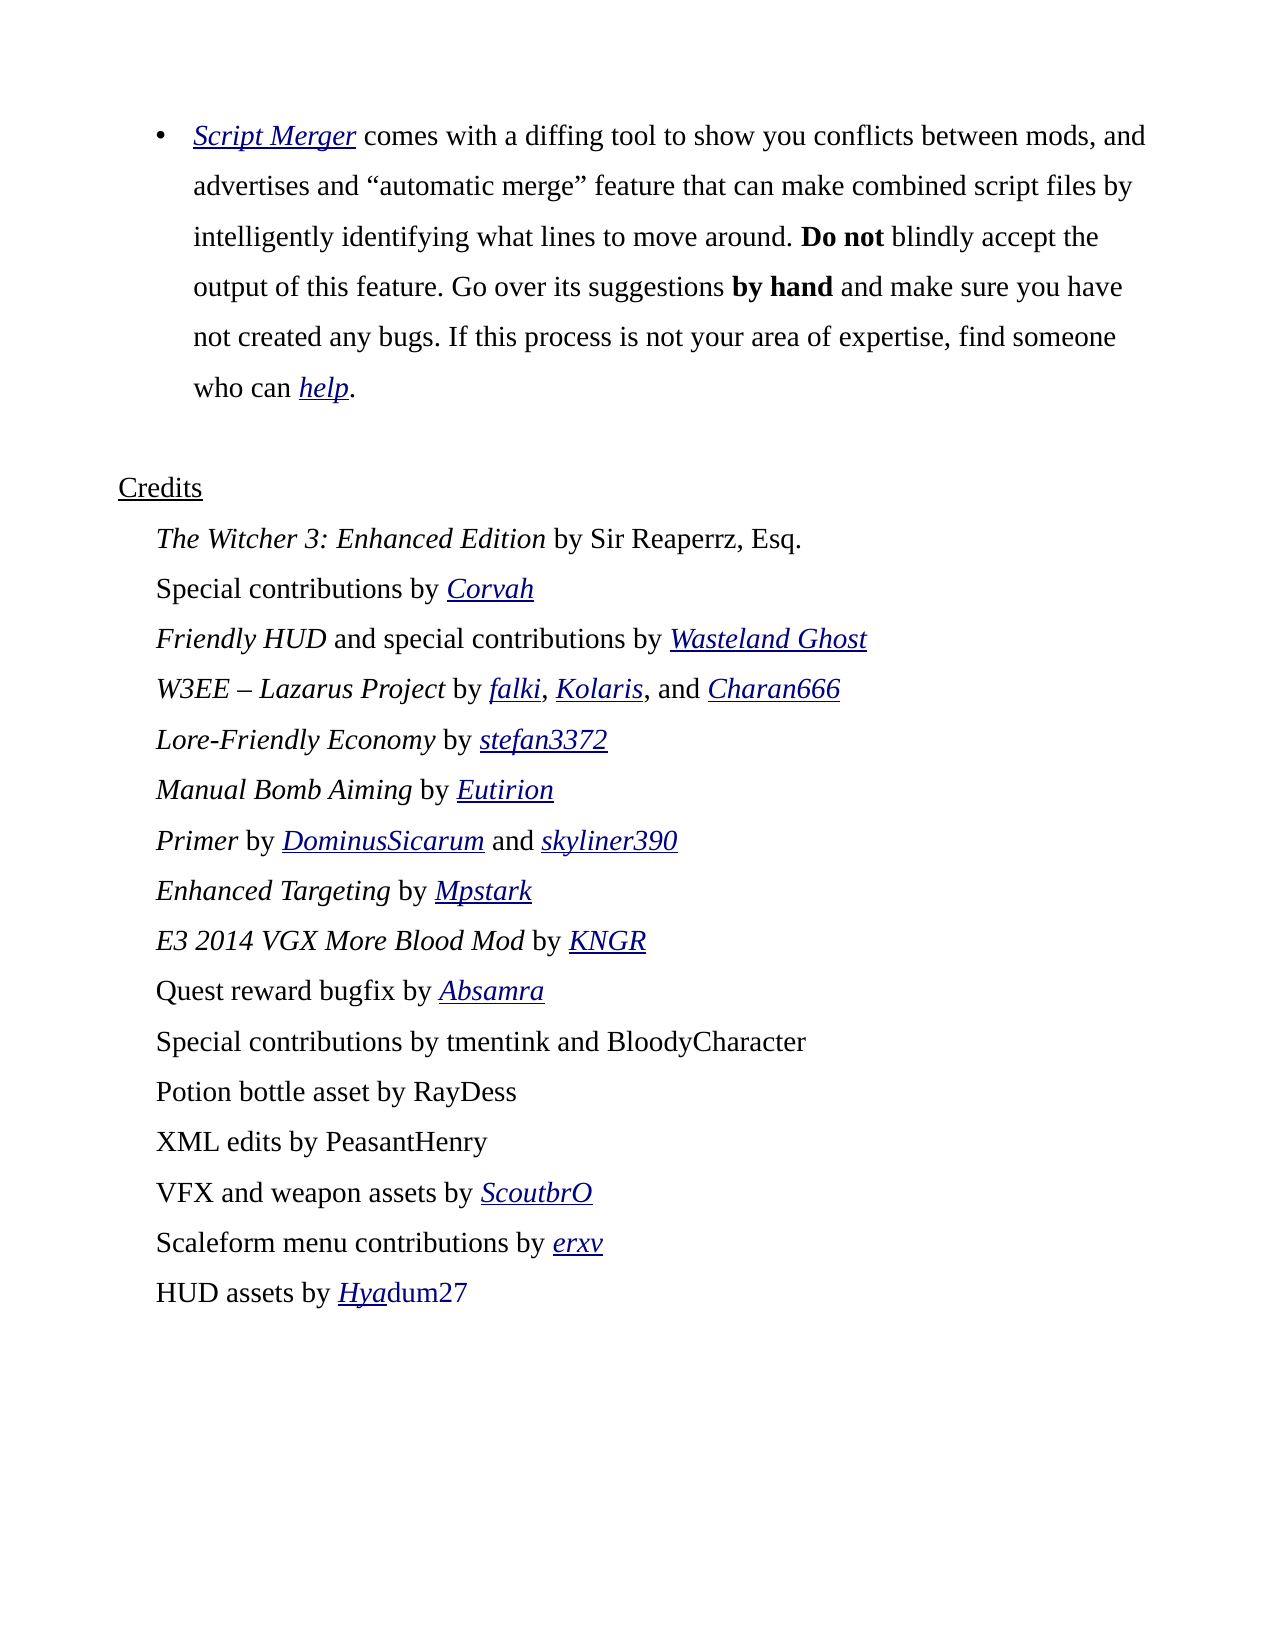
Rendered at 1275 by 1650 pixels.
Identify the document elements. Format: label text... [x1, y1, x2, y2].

text Enhanced Targeting by Mpstark [118, 873, 1157, 906]
text E3 2014 VGX More Blood Mod by KNGR [118, 923, 1157, 957]
list Script Merger comes with a diffing tool to show you conflicts between mods, and advertises and “automatic merge” feature that can make combined script files by intelligently identifying what lines to move around. Do not blindly accept the output of this feature. Go over its suggestions by hand and make sure you have not created any bugs. If this process is not your area of expertise, find someone who can help. [156, 118, 1157, 403]
text Primer by DominusSicarum and skyliner390 [118, 823, 1157, 856]
text Potion bottle asset by RayDess [118, 1074, 1157, 1108]
text HUD assets by Hyadum27 [118, 1275, 1157, 1309]
text Lore-Friendly Economy by stefan3372 [118, 722, 1157, 756]
text Scaleform menu contributions by erxv [118, 1225, 1157, 1259]
text W3EE – Lazarus Project by falki, Kolaris, and Charan666 [118, 672, 1157, 705]
text Credits [118, 470, 1157, 504]
text VFX and weapon assets by ScoutbrO [118, 1175, 1157, 1208]
text Friendly HUD and special contributions by Wasteland Ghost [118, 621, 1157, 655]
text Special contributions by Corvah [118, 571, 1157, 604]
text XML edits by PeasantHenry [118, 1124, 1157, 1158]
text The Witcher 3: Enhanced Edition by Sir Reaperrz, Esq. [118, 521, 1157, 554]
text Quest reward bugfix by Absamra [118, 973, 1157, 1007]
text Manual Bomb Aiming by Eutirion [118, 772, 1157, 806]
text Special contributions by tmentink and BloodyCharacter [118, 1024, 1157, 1057]
